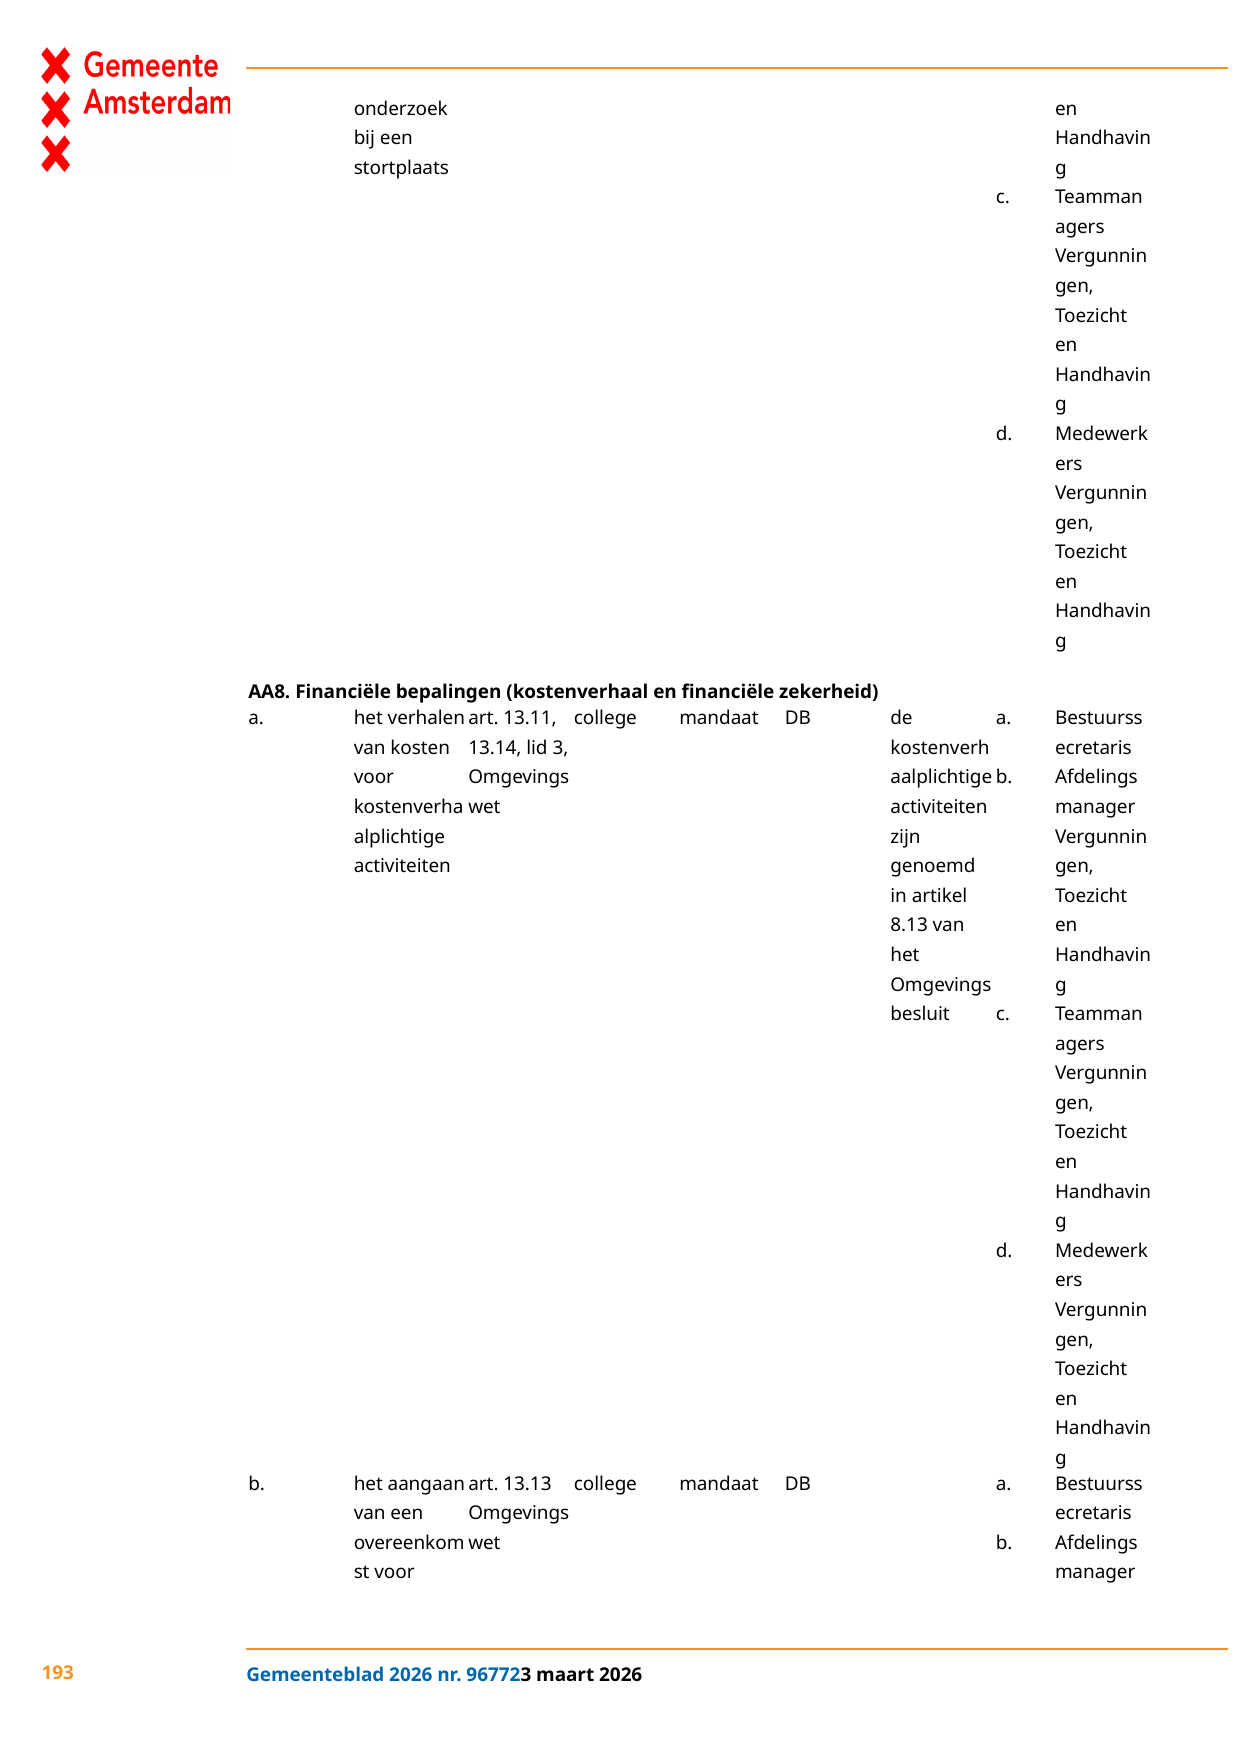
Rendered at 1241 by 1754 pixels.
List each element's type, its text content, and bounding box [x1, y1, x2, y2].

table_cell [890, 653, 996, 679]
table_cell art. 13.11, 13.14, lid 3, Omgevingswet [468, 705, 574, 1470]
table_cell [679, 653, 784, 679]
table_cell DB [785, 705, 890, 1470]
table_cell DB [785, 1470, 890, 1584]
table_cell onderzoek bij een stortplaats [354, 95, 468, 653]
table_cell college [574, 705, 679, 1470]
table_cell [248, 653, 353, 679]
table_cell [996, 653, 1152, 679]
table_cell [785, 95, 890, 653]
table_cell [890, 95, 996, 653]
table_cell a. [248, 705, 353, 1470]
table_cell AA8. Financiële bepalingen (kostenverhaal en financiële zekerheid) [248, 679, 1152, 704]
table_cell en Handhaving Teammanagers Vergunningen, Toezicht en Handhaving Medewerkers Vergunningen, Toezicht en Handhaving [996, 95, 1152, 653]
table_cell [785, 653, 890, 679]
table_cell [890, 1470, 996, 1584]
table_cell b. [248, 1470, 353, 1584]
table_cell het aangaan van een overeenkomst voor [354, 1470, 468, 1584]
table_cell [574, 653, 679, 679]
table_cell de kostenverhaalplichtige activiteiten zijn genoemd in artikel 8.13 van het Omgevingsbesluit [890, 705, 996, 1470]
table_cell [679, 95, 784, 653]
picture [41, 47, 231, 172]
table_cell het verhalen van kosten voor kostenverhaalplichtige activiteiten [354, 705, 468, 1470]
table_cell art. 13.13 Omgevingswet [468, 1470, 574, 1584]
table_cell [468, 95, 574, 653]
table_cell Bestuurssecretaris Afdelingsmanager Vergunningen, Toezicht en Handhaving Teammanagers Vergunningen, Toezicht en Handhaving Medewerkers Vergunningen, Toezicht en Handhaving [996, 705, 1152, 1470]
table_cell mandaat [679, 705, 784, 1470]
table_cell [574, 95, 679, 653]
table_cell [468, 653, 574, 679]
table_cell [248, 95, 353, 653]
table_cell college [574, 1470, 679, 1584]
table_cell mandaat [679, 1470, 784, 1584]
table_cell Bestuurssecretaris Afdelingsmanager [996, 1470, 1152, 1584]
table_cell [354, 653, 468, 679]
